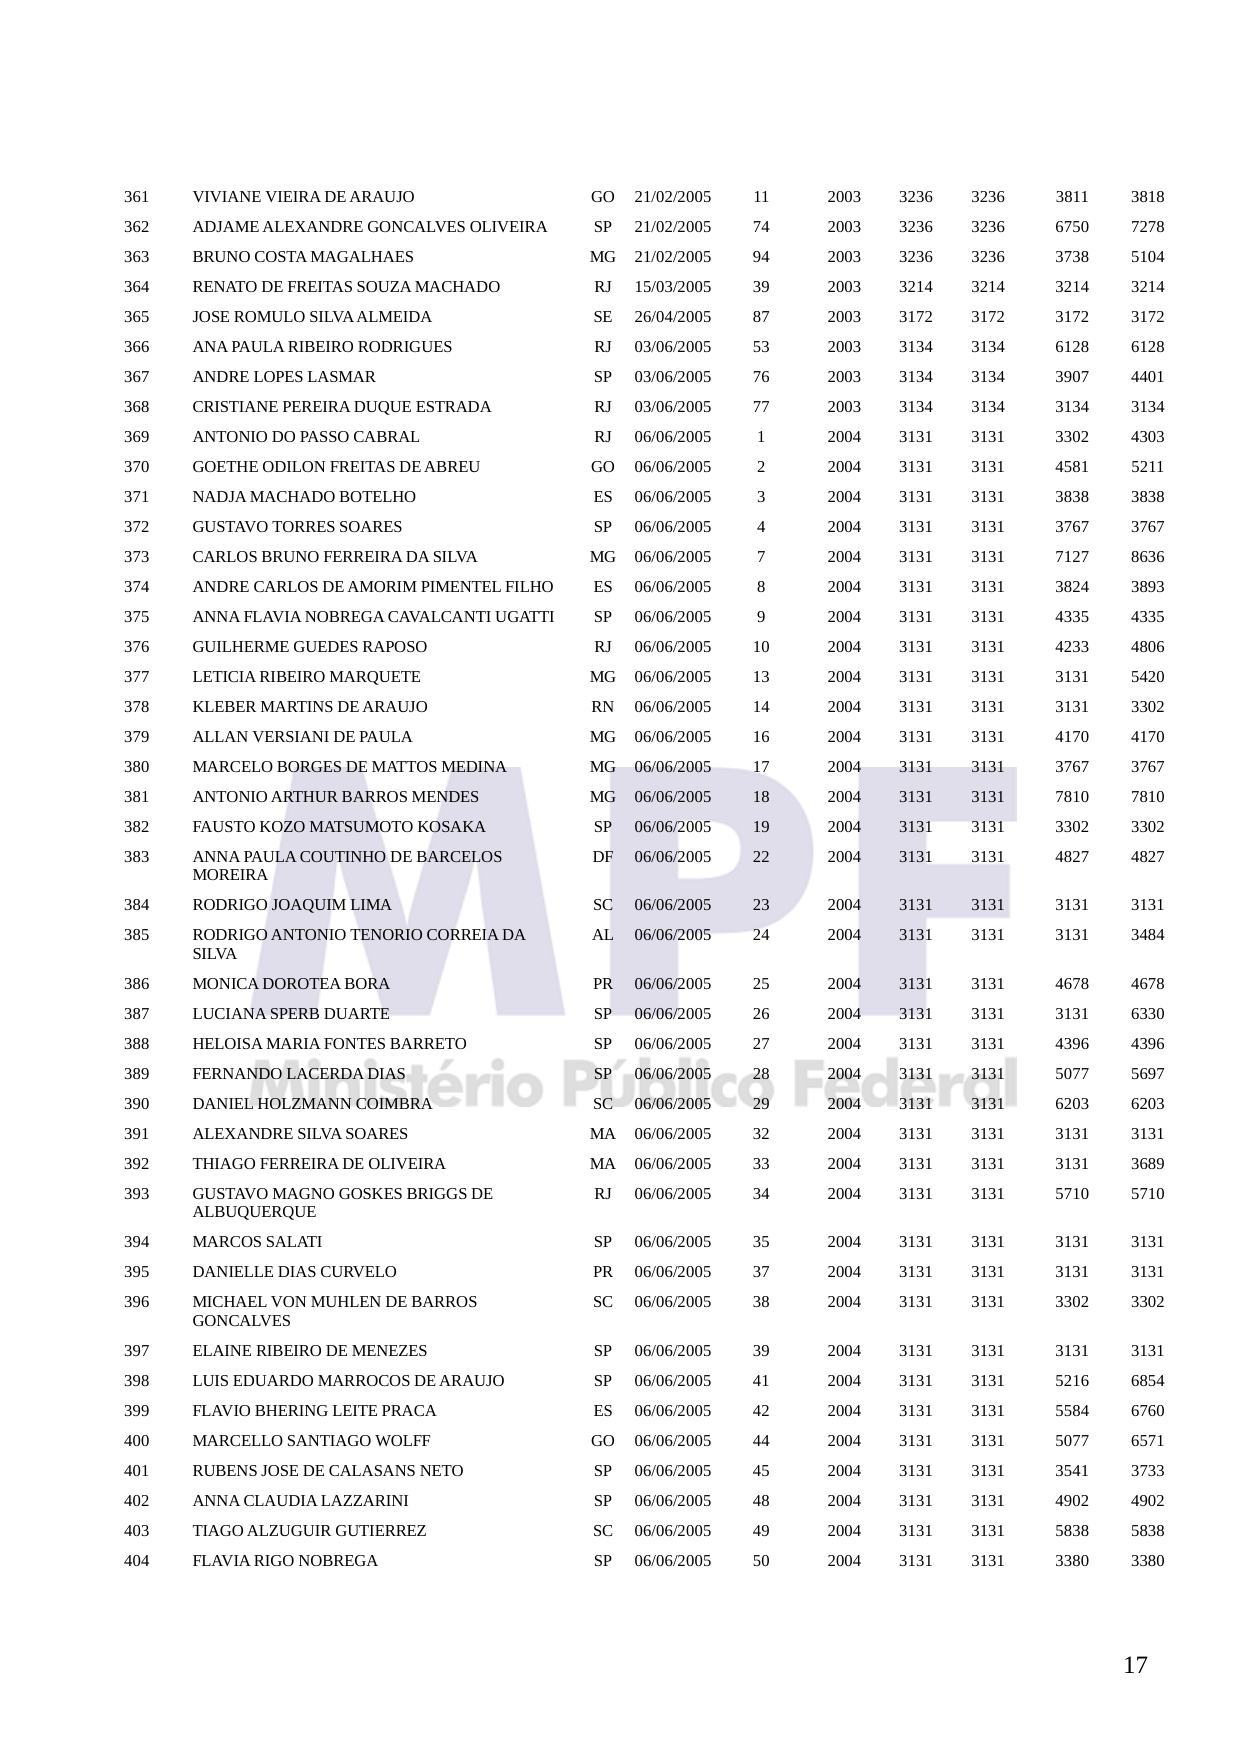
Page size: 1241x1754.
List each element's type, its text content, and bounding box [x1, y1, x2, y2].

table_cell 3214 [946, 271, 1030, 301]
table_cell PR [580, 1257, 626, 1287]
table_cell 3131 [886, 721, 946, 751]
table_cell RENATO DE FREITAS SOUZA MACHADO [187, 271, 579, 301]
table_cell 3131 [946, 601, 1030, 631]
table_cell 3131 [946, 691, 1030, 721]
table_cell 4396 [1030, 1029, 1114, 1058]
table_cell 3302 [1114, 691, 1182, 721]
table_cell 401 [118, 1456, 187, 1486]
table_cell 7 [720, 541, 802, 571]
table_cell MG [580, 241, 626, 271]
table_cell GO [580, 1426, 626, 1456]
table_cell 2004 [803, 1486, 886, 1516]
table_cell 2004 [803, 1336, 886, 1366]
table_cell 3134 [886, 361, 946, 391]
table_cell 06/06/2005 [626, 1029, 720, 1058]
table_cell 06/06/2005 [626, 421, 720, 451]
table_cell NADJA MACHADO BOTELHO [187, 481, 579, 511]
table_cell 362 [118, 211, 187, 241]
picture [249, 767, 1017, 1107]
table_cell SC [580, 1089, 626, 1118]
table_cell 3131 [1030, 999, 1114, 1028]
table_cell 3131 [886, 1179, 946, 1227]
table_cell SP [580, 211, 626, 241]
table_cell 394 [118, 1227, 187, 1257]
table_cell 3380 [1114, 1546, 1182, 1576]
table_cell RODRIGO JOAQUIM LIMA [187, 890, 579, 920]
table_cell 2004 [803, 1119, 886, 1148]
table_cell DANIEL HOLZMANN COIMBRA [187, 1089, 579, 1118]
table_cell 3131 [886, 1366, 946, 1396]
table_cell ALLAN VERSIANI DE PAULA [187, 721, 579, 751]
table_cell 06/06/2005 [626, 781, 720, 811]
table_cell 3131 [886, 1336, 946, 1366]
table_cell 6203 [1114, 1089, 1182, 1118]
table_cell RJ [580, 391, 626, 421]
table_cell MG [580, 541, 626, 571]
table_cell 2003 [803, 211, 886, 241]
table_cell 2004 [803, 781, 886, 811]
table_cell 2004 [803, 691, 886, 721]
table_cell 3131 [946, 920, 1030, 968]
table_cell SP [580, 1366, 626, 1396]
table_cell 3131 [946, 631, 1030, 661]
table_cell 06/06/2005 [626, 481, 720, 511]
table_cell 9 [720, 601, 802, 631]
table_cell 3131 [886, 1287, 946, 1336]
table_cell 365 [118, 301, 187, 331]
table_cell 3131 [1114, 890, 1182, 920]
table_cell 3767 [1114, 511, 1182, 541]
table_cell 03/06/2005 [626, 391, 720, 421]
table_cell 06/06/2005 [626, 1089, 720, 1118]
table_cell 4902 [1030, 1486, 1114, 1516]
table_cell 7810 [1030, 781, 1114, 811]
table_cell 2003 [803, 301, 886, 331]
table_cell HELOISA MARIA FONTES BARRETO [187, 1029, 579, 1058]
table_cell SP [580, 1059, 626, 1088]
table_cell 3236 [946, 211, 1030, 241]
table_cell ANNA FLAVIA NOBREGA CAVALCANTI UGATTI [187, 601, 579, 631]
table_cell 367 [118, 361, 187, 391]
table_cell 32 [720, 1119, 802, 1148]
table_cell 383 [118, 841, 187, 890]
table_cell GUSTAVO TORRES SOARES [187, 511, 579, 541]
table_cell 392 [118, 1149, 187, 1178]
table_cell 11 [720, 181, 802, 211]
table_cell 2004 [803, 1456, 886, 1486]
table_cell 2004 [803, 1257, 886, 1287]
table_cell 06/06/2005 [626, 920, 720, 968]
table_cell 2004 [803, 1546, 886, 1576]
table_cell LETICIA RIBEIRO MARQUETE [187, 661, 579, 691]
table_cell 2004 [803, 1029, 886, 1058]
table_cell GOETHE ODILON FREITAS DE ABREU [187, 451, 579, 481]
table_cell 3131 [946, 721, 1030, 751]
table_cell 3131 [946, 1119, 1030, 1148]
table_cell 3484 [1114, 920, 1182, 968]
table_cell 3131 [886, 631, 946, 661]
table_cell 3131 [946, 1546, 1030, 1576]
table_cell 6854 [1114, 1366, 1182, 1396]
table_cell 2004 [803, 751, 886, 781]
table_cell 3131 [1030, 1336, 1114, 1366]
table_cell 2004 [803, 421, 886, 451]
table_cell 8636 [1114, 541, 1182, 571]
table_cell ES [580, 1396, 626, 1426]
table_cell 06/06/2005 [626, 1059, 720, 1088]
table_cell 3131 [886, 1426, 946, 1456]
table_cell 21/02/2005 [626, 241, 720, 271]
table_cell 2004 [803, 920, 886, 968]
table_cell ANDRE CARLOS DE AMORIM PIMENTEL FILHO [187, 571, 579, 601]
table_cell 06/06/2005 [626, 1336, 720, 1366]
table_cell 06/06/2005 [626, 1257, 720, 1287]
table_cell 3131 [1030, 920, 1114, 968]
table_cell 06/06/2005 [626, 1227, 720, 1257]
table_cell 2004 [803, 1179, 886, 1227]
table_cell 3838 [1114, 481, 1182, 511]
table_cell 3131 [946, 890, 1030, 920]
table_cell FLAVIA RIGO NOBREGA [187, 1546, 579, 1576]
table_cell 42 [720, 1396, 802, 1426]
table_cell 77 [720, 391, 802, 421]
table_cell 6760 [1114, 1396, 1182, 1426]
table_cell 3131 [946, 1336, 1030, 1366]
table_cell 377 [118, 661, 187, 691]
table_cell 48 [720, 1486, 802, 1516]
table_cell 3131 [886, 1149, 946, 1178]
table_cell 3131 [886, 781, 946, 811]
table_cell 2004 [803, 721, 886, 751]
table_cell 7810 [1114, 781, 1182, 811]
table_cell AL [580, 920, 626, 968]
table_cell 06/06/2005 [626, 1516, 720, 1546]
table_cell SE [580, 301, 626, 331]
table_cell 3131 [886, 920, 946, 968]
table_cell 5077 [1030, 1059, 1114, 1088]
table_cell 3131 [886, 661, 946, 691]
table_cell 4170 [1114, 721, 1182, 751]
table_cell 390 [118, 1089, 187, 1118]
table_cell RJ [580, 331, 626, 361]
table_cell 3236 [886, 211, 946, 241]
table_cell 06/06/2005 [626, 601, 720, 631]
table_cell 372 [118, 511, 187, 541]
table_cell 3131 [946, 1227, 1030, 1257]
table_cell FAUSTO KOZO MATSUMOTO KOSAKA [187, 811, 579, 841]
table_cell 2004 [803, 1227, 886, 1257]
table_cell 4806 [1114, 631, 1182, 661]
table_cell 3131 [1030, 1227, 1114, 1257]
table_cell MONICA DOROTEA BORA [187, 969, 579, 998]
table_cell 3131 [946, 751, 1030, 781]
table_cell 2004 [803, 1149, 886, 1178]
table_cell 2004 [803, 601, 886, 631]
table_cell 2004 [803, 631, 886, 661]
table_cell 404 [118, 1546, 187, 1576]
table_cell 3738 [1030, 241, 1114, 271]
table_cell 5077 [1030, 1426, 1114, 1456]
table_cell 384 [118, 890, 187, 920]
table_cell 4401 [1114, 361, 1182, 391]
table_cell ELAINE RIBEIRO DE MENEZES [187, 1336, 579, 1366]
table_cell 2004 [803, 541, 886, 571]
table_cell 3131 [946, 511, 1030, 541]
table_cell 06/06/2005 [626, 721, 720, 751]
table_cell 3131 [886, 1227, 946, 1257]
table_cell RN [580, 691, 626, 721]
table_cell 50 [720, 1546, 802, 1576]
table_cell 2004 [803, 1426, 886, 1456]
table_cell 06/06/2005 [626, 1149, 720, 1178]
table_cell FERNANDO LACERDA DIAS [187, 1059, 579, 1088]
table_cell ANDRE LOPES LASMAR [187, 361, 579, 391]
table_cell 3131 [946, 999, 1030, 1028]
table_cell 5710 [1114, 1179, 1182, 1227]
table_cell 49 [720, 1516, 802, 1546]
table_cell 06/06/2005 [626, 890, 720, 920]
table_cell 15/03/2005 [626, 271, 720, 301]
table_cell GUILHERME GUEDES RAPOSO [187, 631, 579, 661]
table_cell 2003 [803, 361, 886, 391]
table_cell THIAGO FERREIRA DE OLIVEIRA [187, 1149, 579, 1178]
table_cell 3134 [1030, 391, 1114, 421]
table_cell SP [580, 1456, 626, 1486]
table_cell 2003 [803, 241, 886, 271]
table_cell 396 [118, 1287, 187, 1336]
table_cell 5211 [1114, 451, 1182, 481]
table_cell 06/06/2005 [626, 511, 720, 541]
table_cell 34 [720, 1179, 802, 1227]
table_cell KLEBER MARTINS DE ARAUJO [187, 691, 579, 721]
table_cell DF [580, 841, 626, 890]
table_cell 4170 [1030, 721, 1114, 751]
table_cell 6128 [1030, 331, 1114, 361]
table_cell SP [580, 1486, 626, 1516]
table_cell 4 [720, 511, 802, 541]
table_cell RODRIGO ANTONIO TENORIO CORREIA DA SILVA [187, 920, 579, 968]
table_cell 4335 [1114, 601, 1182, 631]
table_cell 8 [720, 571, 802, 601]
table_cell 3131 [886, 481, 946, 511]
table_cell 39 [720, 271, 802, 301]
table_cell SP [580, 511, 626, 541]
table_cell 4396 [1114, 1029, 1182, 1058]
table_cell LUCIANA SPERB DUARTE [187, 999, 579, 1028]
table_cell 3131 [886, 511, 946, 541]
table_cell GO [580, 181, 626, 211]
table_cell 3131 [946, 1426, 1030, 1456]
table_cell 3302 [1114, 811, 1182, 841]
table_cell MG [580, 661, 626, 691]
table_cell GUSTAVO MAGNO GOSKES BRIGGS DE ALBUQUERQUE [187, 1179, 579, 1227]
table_cell 06/06/2005 [626, 1179, 720, 1227]
table_cell 2004 [803, 481, 886, 511]
table_cell 399 [118, 1396, 187, 1426]
table_cell GO [580, 451, 626, 481]
table_cell 24 [720, 920, 802, 968]
table_cell RJ [580, 271, 626, 301]
table_cell CARLOS BRUNO FERREIRA DA SILVA [187, 541, 579, 571]
table_cell TIAGO ALZUGUIR GUTIERREZ [187, 1516, 579, 1546]
table_cell 3131 [1114, 1257, 1182, 1287]
table_cell ANNA CLAUDIA LAZZARINI [187, 1486, 579, 1516]
table_cell 4678 [1114, 969, 1182, 998]
table_cell 369 [118, 421, 187, 451]
table_cell 3131 [886, 1029, 946, 1058]
table_cell 400 [118, 1426, 187, 1456]
table_cell 3131 [886, 1396, 946, 1426]
table_cell 4581 [1030, 451, 1114, 481]
table_cell 3541 [1030, 1456, 1114, 1486]
table_cell 18 [720, 781, 802, 811]
table_cell ANTONIO ARTHUR BARROS MENDES [187, 781, 579, 811]
table_cell 403 [118, 1516, 187, 1546]
table_cell 3131 [886, 1486, 946, 1516]
table_cell 361 [118, 181, 187, 211]
table_cell 3131 [886, 811, 946, 841]
table_cell 3131 [886, 1119, 946, 1148]
table_cell SC [580, 1287, 626, 1336]
table_cell 44 [720, 1426, 802, 1456]
table_cell 3767 [1030, 751, 1114, 781]
table_cell 3131 [946, 781, 1030, 811]
table_cell RJ [580, 1179, 626, 1227]
table_cell 29 [720, 1089, 802, 1118]
table_cell 06/06/2005 [626, 661, 720, 691]
table_cell 393 [118, 1179, 187, 1227]
table_cell 5420 [1114, 661, 1182, 691]
table_cell 3131 [946, 1059, 1030, 1088]
table_cell 06/06/2005 [626, 1366, 720, 1396]
table_cell 3818 [1114, 181, 1182, 211]
table_cell 3131 [946, 481, 1030, 511]
table_cell 3824 [1030, 571, 1114, 601]
table_cell MA [580, 1119, 626, 1148]
table_cell 2004 [803, 1089, 886, 1118]
table_cell 06/06/2005 [626, 631, 720, 661]
table_cell 2004 [803, 1396, 886, 1426]
table_cell 06/06/2005 [626, 751, 720, 781]
table_cell 363 [118, 241, 187, 271]
table_cell RJ [580, 421, 626, 451]
table_cell 3131 [886, 691, 946, 721]
table_cell 3131 [946, 1486, 1030, 1516]
table_cell 3214 [1114, 271, 1182, 301]
table_cell 5838 [1114, 1516, 1182, 1546]
table_cell 76 [720, 361, 802, 391]
table_cell SP [580, 999, 626, 1028]
table_cell 371 [118, 481, 187, 511]
table_cell 3131 [1030, 890, 1114, 920]
table_cell 375 [118, 601, 187, 631]
table_cell 3131 [946, 421, 1030, 451]
table_cell 3131 [886, 541, 946, 571]
table_cell 3131 [946, 969, 1030, 998]
table_cell 17 [720, 751, 802, 781]
table_cell 3733 [1114, 1456, 1182, 1486]
table_cell 3172 [1030, 301, 1114, 331]
table_cell 28 [720, 1059, 802, 1088]
table_cell 3302 [1030, 421, 1114, 451]
table_cell 87 [720, 301, 802, 331]
table_cell 379 [118, 721, 187, 751]
table_cell 06/06/2005 [626, 1287, 720, 1336]
table_cell 386 [118, 969, 187, 998]
table_cell 4335 [1030, 601, 1114, 631]
table_cell 4303 [1114, 421, 1182, 451]
table_cell 3236 [886, 181, 946, 211]
table_cell 3131 [886, 1257, 946, 1287]
table_cell 3131 [946, 661, 1030, 691]
table_cell 3131 [946, 451, 1030, 481]
table_cell 53 [720, 331, 802, 361]
table_cell CRISTIANE PEREIRA DUQUE ESTRADA [187, 391, 579, 421]
table_cell 33 [720, 1149, 802, 1178]
table_cell 3131 [1030, 691, 1114, 721]
table_cell ES [580, 571, 626, 601]
table_cell SC [580, 1516, 626, 1546]
table_cell 21/02/2005 [626, 211, 720, 241]
table_cell 364 [118, 271, 187, 301]
table_cell 4902 [1114, 1486, 1182, 1516]
table_cell 3131 [886, 601, 946, 631]
table_cell 2004 [803, 511, 886, 541]
table_cell SP [580, 1546, 626, 1576]
table_cell 2004 [803, 890, 886, 920]
table_cell 3893 [1114, 571, 1182, 601]
table_cell 3907 [1030, 361, 1114, 391]
table_cell 94 [720, 241, 802, 271]
table_cell MA [580, 1149, 626, 1178]
table_cell PR [580, 969, 626, 998]
table_cell 5584 [1030, 1396, 1114, 1426]
table_cell 38 [720, 1287, 802, 1336]
table_cell 3131 [946, 1366, 1030, 1396]
table_cell 6128 [1114, 331, 1182, 361]
table_cell 373 [118, 541, 187, 571]
table_cell 3131 [946, 841, 1030, 890]
table_cell 3134 [946, 361, 1030, 391]
table_cell 374 [118, 571, 187, 601]
table_cell BRUNO COSTA MAGALHAES [187, 241, 579, 271]
table_cell 3131 [946, 1029, 1030, 1058]
table_cell 3838 [1030, 481, 1114, 511]
table_cell 3172 [946, 301, 1030, 331]
table_cell 06/06/2005 [626, 691, 720, 721]
table_cell 23 [720, 890, 802, 920]
table_cell 3 [720, 481, 802, 511]
table_cell MG [580, 781, 626, 811]
table_cell 3131 [946, 1257, 1030, 1287]
table_cell 3302 [1030, 1287, 1114, 1336]
table_cell 3236 [946, 181, 1030, 211]
table_cell 4827 [1030, 841, 1114, 890]
table_cell 1 [720, 421, 802, 451]
table_cell 2004 [803, 969, 886, 998]
table_cell 3131 [1030, 661, 1114, 691]
table_cell 376 [118, 631, 187, 661]
table_cell 3689 [1114, 1149, 1182, 1178]
table_cell 25 [720, 969, 802, 998]
table_cell 388 [118, 1029, 187, 1058]
table_cell 06/06/2005 [626, 1456, 720, 1486]
table_cell 2004 [803, 999, 886, 1028]
table_cell 3214 [886, 271, 946, 301]
table_cell 395 [118, 1257, 187, 1287]
table_cell 10 [720, 631, 802, 661]
table_cell ANNA PAULA COUTINHO DE BARCELOS MOREIRA [187, 841, 579, 890]
table_cell SP [580, 601, 626, 631]
table_cell RUBENS JOSE DE CALASANS NETO [187, 1456, 579, 1486]
table_cell 06/06/2005 [626, 999, 720, 1028]
table_cell 74 [720, 211, 802, 241]
table_cell 3134 [886, 391, 946, 421]
table_cell MG [580, 721, 626, 751]
table_cell ES [580, 481, 626, 511]
table_cell ANTONIO DO PASSO CABRAL [187, 421, 579, 451]
table_cell 389 [118, 1059, 187, 1088]
table_cell 06/06/2005 [626, 451, 720, 481]
table_cell 3131 [1114, 1119, 1182, 1148]
table_cell RJ [580, 631, 626, 661]
table_cell 6330 [1114, 999, 1182, 1028]
table_cell 366 [118, 331, 187, 361]
table_cell 3236 [886, 241, 946, 271]
table_cell SP [580, 1336, 626, 1366]
table_cell 397 [118, 1336, 187, 1366]
table_cell 4827 [1114, 841, 1182, 890]
table_cell 382 [118, 811, 187, 841]
table_cell 5104 [1114, 241, 1182, 271]
table_cell 3811 [1030, 181, 1114, 211]
table_cell 2003 [803, 271, 886, 301]
table_cell 3302 [1030, 811, 1114, 841]
table_cell 5697 [1114, 1059, 1182, 1088]
table_cell 3131 [886, 1089, 946, 1118]
table_cell MARCOS SALATI [187, 1227, 579, 1257]
table_cell 3767 [1114, 751, 1182, 781]
table_cell 2 [720, 451, 802, 481]
table_cell 5838 [1030, 1516, 1114, 1546]
table_cell 3236 [946, 241, 1030, 271]
table_cell 6750 [1030, 211, 1114, 241]
table_cell 3380 [1030, 1546, 1114, 1576]
table_cell 391 [118, 1119, 187, 1148]
table_cell 3131 [886, 421, 946, 451]
table_cell 2004 [803, 571, 886, 601]
table_cell 06/06/2005 [626, 541, 720, 571]
table_cell 3131 [946, 1287, 1030, 1336]
table_cell 6571 [1114, 1426, 1182, 1456]
table_cell 3131 [1114, 1227, 1182, 1257]
table_cell 3134 [946, 391, 1030, 421]
table_cell MARCELLO SANTIAGO WOLFF [187, 1426, 579, 1456]
table_cell 3131 [886, 1546, 946, 1576]
table_cell 06/06/2005 [626, 1546, 720, 1576]
table_cell 3131 [1030, 1119, 1114, 1148]
table_cell 3131 [946, 1396, 1030, 1426]
table_cell 3131 [886, 890, 946, 920]
table_cell 2004 [803, 451, 886, 481]
table_cell 27 [720, 1029, 802, 1058]
table_cell 3131 [886, 571, 946, 601]
table_cell ANA PAULA RIBEIRO RODRIGUES [187, 331, 579, 361]
table_cell 3131 [946, 1179, 1030, 1227]
table_cell 06/06/2005 [626, 1486, 720, 1516]
table_cell 381 [118, 781, 187, 811]
table_cell 2004 [803, 661, 886, 691]
table_cell 387 [118, 999, 187, 1028]
table_cell 3131 [946, 811, 1030, 841]
table_cell 13 [720, 661, 802, 691]
table_cell 3131 [886, 451, 946, 481]
table_cell 3131 [946, 1516, 1030, 1546]
table_cell 4233 [1030, 631, 1114, 661]
table_cell 2004 [803, 1516, 886, 1546]
table_cell SP [580, 361, 626, 391]
table_cell 39 [720, 1336, 802, 1366]
table_cell MARCELO BORGES DE MATTOS MEDINA [187, 751, 579, 781]
table_cell 5710 [1030, 1179, 1114, 1227]
table_cell 03/06/2005 [626, 331, 720, 361]
table_cell 06/06/2005 [626, 969, 720, 998]
table_cell 26 [720, 999, 802, 1028]
table_cell 3172 [1114, 301, 1182, 331]
table_cell 2004 [803, 1366, 886, 1396]
table_cell 06/06/2005 [626, 1396, 720, 1426]
table_cell 3767 [1030, 511, 1114, 541]
table_cell 2004 [803, 1287, 886, 1336]
table_cell SC [580, 890, 626, 920]
table_cell MG [580, 751, 626, 781]
table_cell 380 [118, 751, 187, 781]
table_cell VIVIANE VIEIRA DE ARAUJO [187, 181, 579, 211]
table_cell 2004 [803, 811, 886, 841]
table_cell 03/06/2005 [626, 361, 720, 391]
table_cell 06/06/2005 [626, 571, 720, 601]
table_cell 21/02/2005 [626, 181, 720, 211]
table_cell 16 [720, 721, 802, 751]
table_cell 5216 [1030, 1366, 1114, 1396]
table_cell 06/06/2005 [626, 1119, 720, 1148]
table_cell ADJAME ALEXANDRE GONCALVES OLIVEIRA [187, 211, 579, 241]
table_cell 3134 [886, 331, 946, 361]
table_cell 14 [720, 691, 802, 721]
table_cell FLAVIO BHERING LEITE PRACA [187, 1396, 579, 1426]
table_cell 06/06/2005 [626, 1426, 720, 1456]
table_cell 402 [118, 1486, 187, 1516]
table_cell 6203 [1030, 1089, 1114, 1118]
table_cell DANIELLE DIAS CURVELO [187, 1257, 579, 1287]
table_cell 3131 [1030, 1257, 1114, 1287]
table_cell 22 [720, 841, 802, 890]
table_cell 3302 [1114, 1287, 1182, 1336]
table_cell 2003 [803, 391, 886, 421]
table_cell 3131 [946, 541, 1030, 571]
table_cell 368 [118, 391, 187, 421]
table_cell 398 [118, 1366, 187, 1396]
table_cell 2004 [803, 1059, 886, 1088]
table_cell 3172 [886, 301, 946, 331]
table_cell 7278 [1114, 211, 1182, 241]
table_cell 35 [720, 1227, 802, 1257]
table_cell 3134 [1114, 391, 1182, 421]
table_cell 3131 [886, 999, 946, 1028]
table_cell 2003 [803, 331, 886, 361]
table_cell 3134 [946, 331, 1030, 361]
table_cell MICHAEL VON MUHLEN DE BARROS GONCALVES [187, 1287, 579, 1336]
table_cell 3131 [1030, 1149, 1114, 1178]
table_cell ALEXANDRE SILVA SOARES [187, 1119, 579, 1148]
table_cell 4678 [1030, 969, 1114, 998]
table_cell 3131 [946, 1149, 1030, 1178]
table_cell 3131 [886, 841, 946, 890]
table_cell 378 [118, 691, 187, 721]
table_cell 3214 [1030, 271, 1114, 301]
table_cell SP [580, 1227, 626, 1257]
table_cell 26/04/2005 [626, 301, 720, 331]
table_cell 37 [720, 1257, 802, 1287]
table_cell 06/06/2005 [626, 811, 720, 841]
table_cell 41 [720, 1366, 802, 1396]
table_cell LUIS EDUARDO MARROCOS DE ARAUJO [187, 1366, 579, 1396]
table_cell 385 [118, 920, 187, 968]
table_cell 3131 [886, 751, 946, 781]
table_cell 45 [720, 1456, 802, 1486]
table_cell 3131 [886, 1059, 946, 1088]
table_cell 370 [118, 451, 187, 481]
table_cell 06/06/2005 [626, 841, 720, 890]
table_cell 2003 [803, 181, 886, 211]
table_cell 3131 [946, 1456, 1030, 1486]
table_cell 2004 [803, 841, 886, 890]
table_cell SP [580, 811, 626, 841]
table_cell JOSE ROMULO SILVA ALMEIDA [187, 301, 579, 331]
table_cell 19 [720, 811, 802, 841]
table_cell 3131 [946, 1089, 1030, 1118]
table_cell 3131 [886, 1456, 946, 1486]
table_cell 3131 [946, 571, 1030, 601]
table_cell 3131 [1114, 1336, 1182, 1366]
table_cell 7127 [1030, 541, 1114, 571]
table_cell SP [580, 1029, 626, 1058]
table_cell 3131 [886, 969, 946, 998]
table_cell 3131 [886, 1516, 946, 1546]
